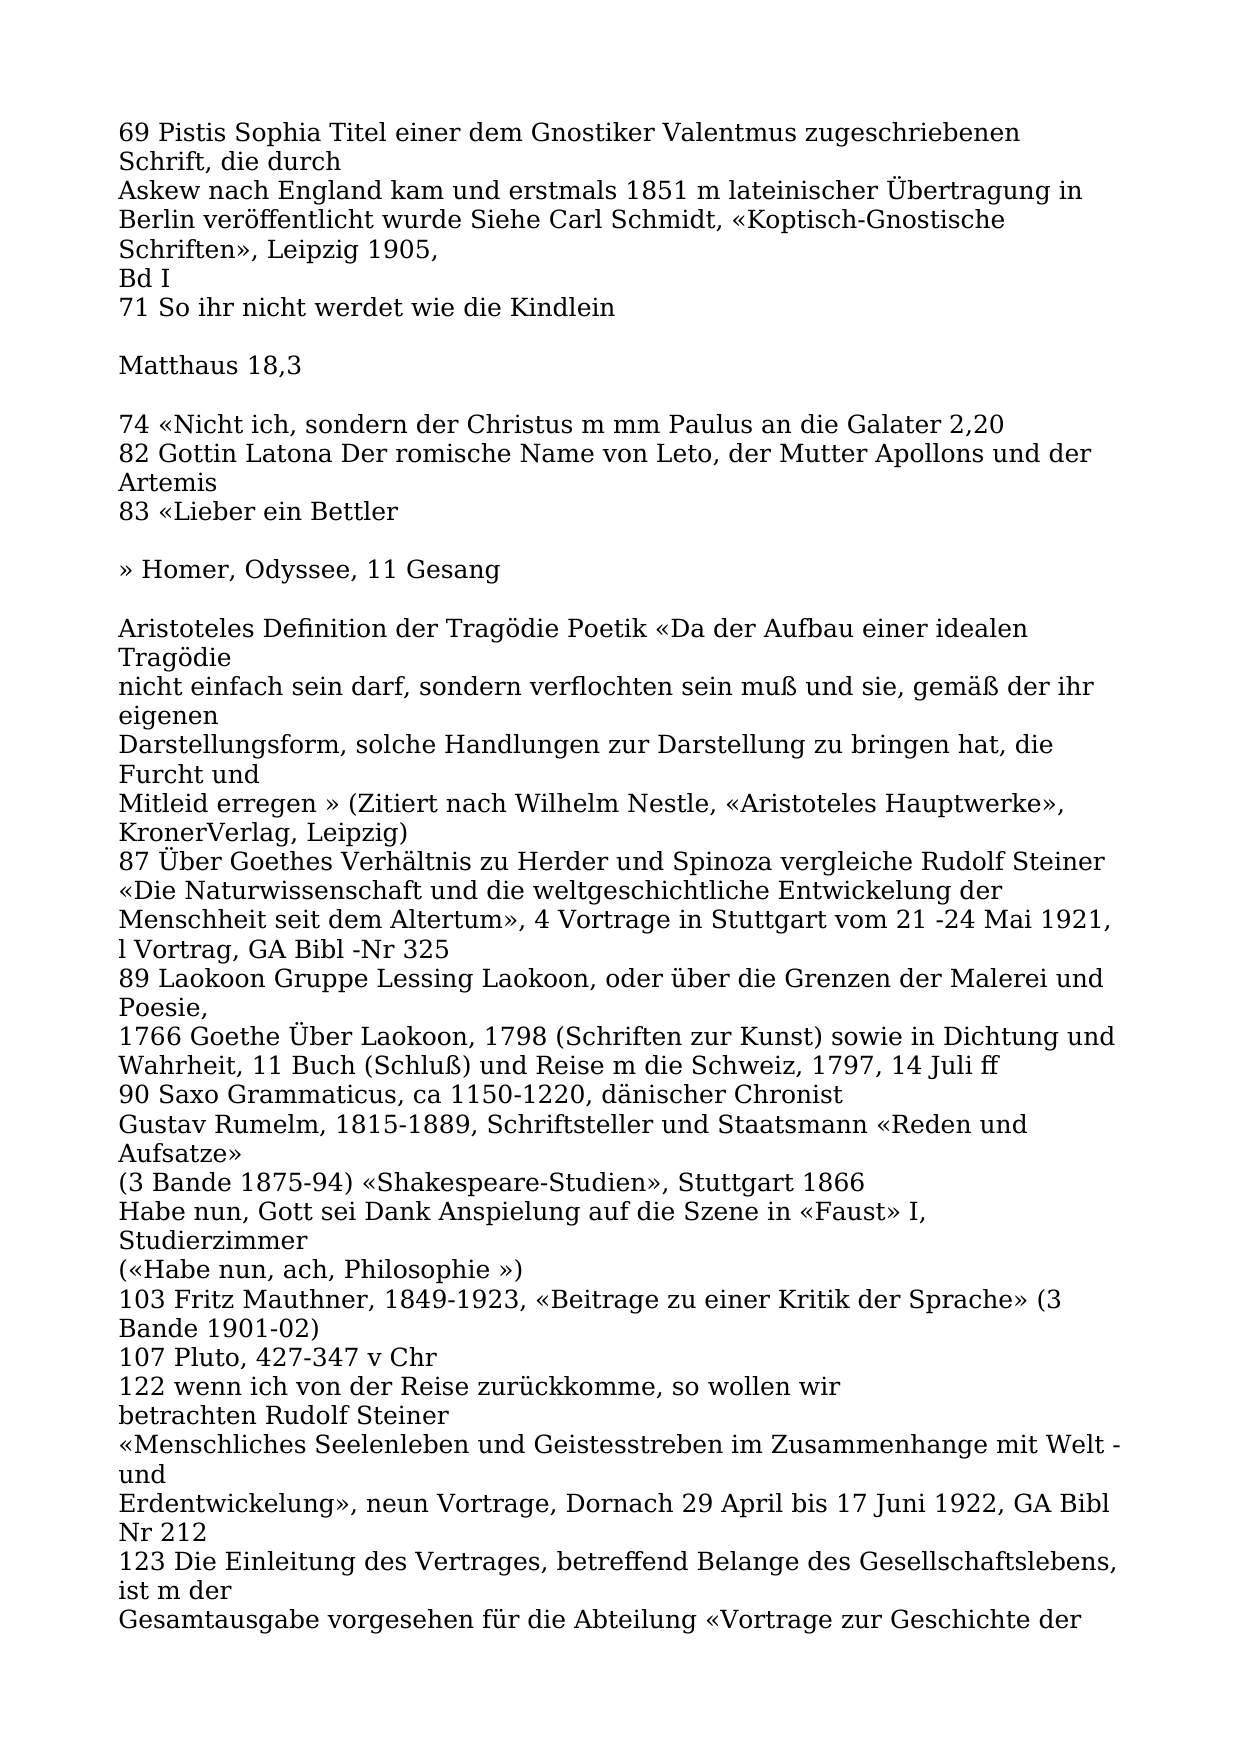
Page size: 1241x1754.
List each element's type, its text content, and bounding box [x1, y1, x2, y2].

text Erdentwickelung», neun Vortrage, Dornach 29 April bis 17 Juni 1922, GA Bibl Nr 212 [118, 1489, 1122, 1547]
text Gesamtausgabe vorgesehen für die Abteilung «Vortrage zur Geschichte der [118, 1606, 1122, 1635]
text Darstellungsform, solche Handlungen zur Darstellung zu bringen hat, die Furcht und [118, 731, 1122, 789]
text «Menschliches Seelenleben und Geistesstreben im Zusammenhange mit Welt - und [118, 1431, 1122, 1489]
text 82 Gottin Latona Der romische Name von Leto, der Mutter Apollons und der Artemis [118, 439, 1122, 497]
text 71 So ihr nicht werdet wie die Kindlein [118, 293, 1122, 322]
text 83 «Lieber ein Bettler [118, 497, 1122, 526]
text 122 wenn ich von der Reise zurückkomme, so wollen wir [118, 1372, 1122, 1401]
text 123 Die Einleitung des Vertrages, betreffend Belange des Gesellschaftslebens, ist m der [118, 1547, 1122, 1606]
text («Habe nun, ach, Philosophie ») [118, 1256, 1122, 1285]
text 69 Pistis Sophia Titel einer dem Gnostiker Valentmus zugeschriebenen Schrift, die durch [118, 118, 1122, 176]
text 89 Laokoon Gruppe Lessing Laokoon, oder über die Grenzen der Malerei und Poesie, [118, 964, 1122, 1022]
text 90 Saxo Grammaticus, ca 1150-1220, dänischer Chronist [118, 1081, 1122, 1110]
text Mitleid erregen » (Zitiert nach Wilhelm Nestle, «Aristoteles Hauptwerke», KronerVerlag, Leipzig) [118, 789, 1122, 847]
text Matthaus 18,3 [118, 351, 1122, 381]
text 74 «Nicht ich, sondern der Christus m mm Paulus an die Galater 2,20 [118, 410, 1122, 439]
text 103 Fritz Mauthner, 1849-1923, «Beitrage zu einer Kritik der Sprache» (3 Bande 1901-02) [118, 1285, 1122, 1343]
text Gustav Rumelm, 1815-1889, Schriftsteller und Staatsmann «Reden und Aufsatze» [118, 1110, 1122, 1168]
text (3 Bande 1875-94) «Shakespeare-Studien», Stuttgart 1866 [118, 1168, 1122, 1197]
text 107 Pluto, 427-347 v Chr [118, 1343, 1122, 1372]
text Aristoteles Definition der Tragödie Poetik «Da der Aufbau einer idealen Tragödie [118, 614, 1122, 672]
text betrachten Rudolf Steiner [118, 1401, 1122, 1431]
text » Homer, Odyssee, 11 Gesang [118, 556, 1122, 585]
text 1766 Goethe Über Laokoon, 1798 (Schriften zur Kunst) sowie in Dichtung und Wahrheit, 11 Buch (Schluß) und Reise m die Schweiz, 1797, 14 Juli ff [118, 1022, 1122, 1081]
text 87 Über Goethes Verhältnis zu Herder und Spinoza vergleiche Rudolf Steiner «Die Naturwissenschaft und die weltgeschichtliche Entwickelung der Menschheit seit dem Altertum», 4 Vortrage in Stuttgart vom 21 -24 Mai 1921, l Vortrag, GA Bibl -Nr 325 [118, 847, 1122, 964]
text Habe nun, Gott sei Dank Anspielung auf die Szene in «Faust» I, Studierzimmer [118, 1197, 1122, 1256]
text Bd I [118, 264, 1122, 293]
text Askew nach England kam und erstmals 1851 m lateinischer Übertragung in Berlin veröffentlicht wurde Siehe Carl Schmidt, «Koptisch-Gnostische Schriften», Leipzig 1905, [118, 176, 1122, 264]
text nicht einfach sein darf, sondern verflochten sein muß und sie, gemäß der ihr eigenen [118, 672, 1122, 731]
